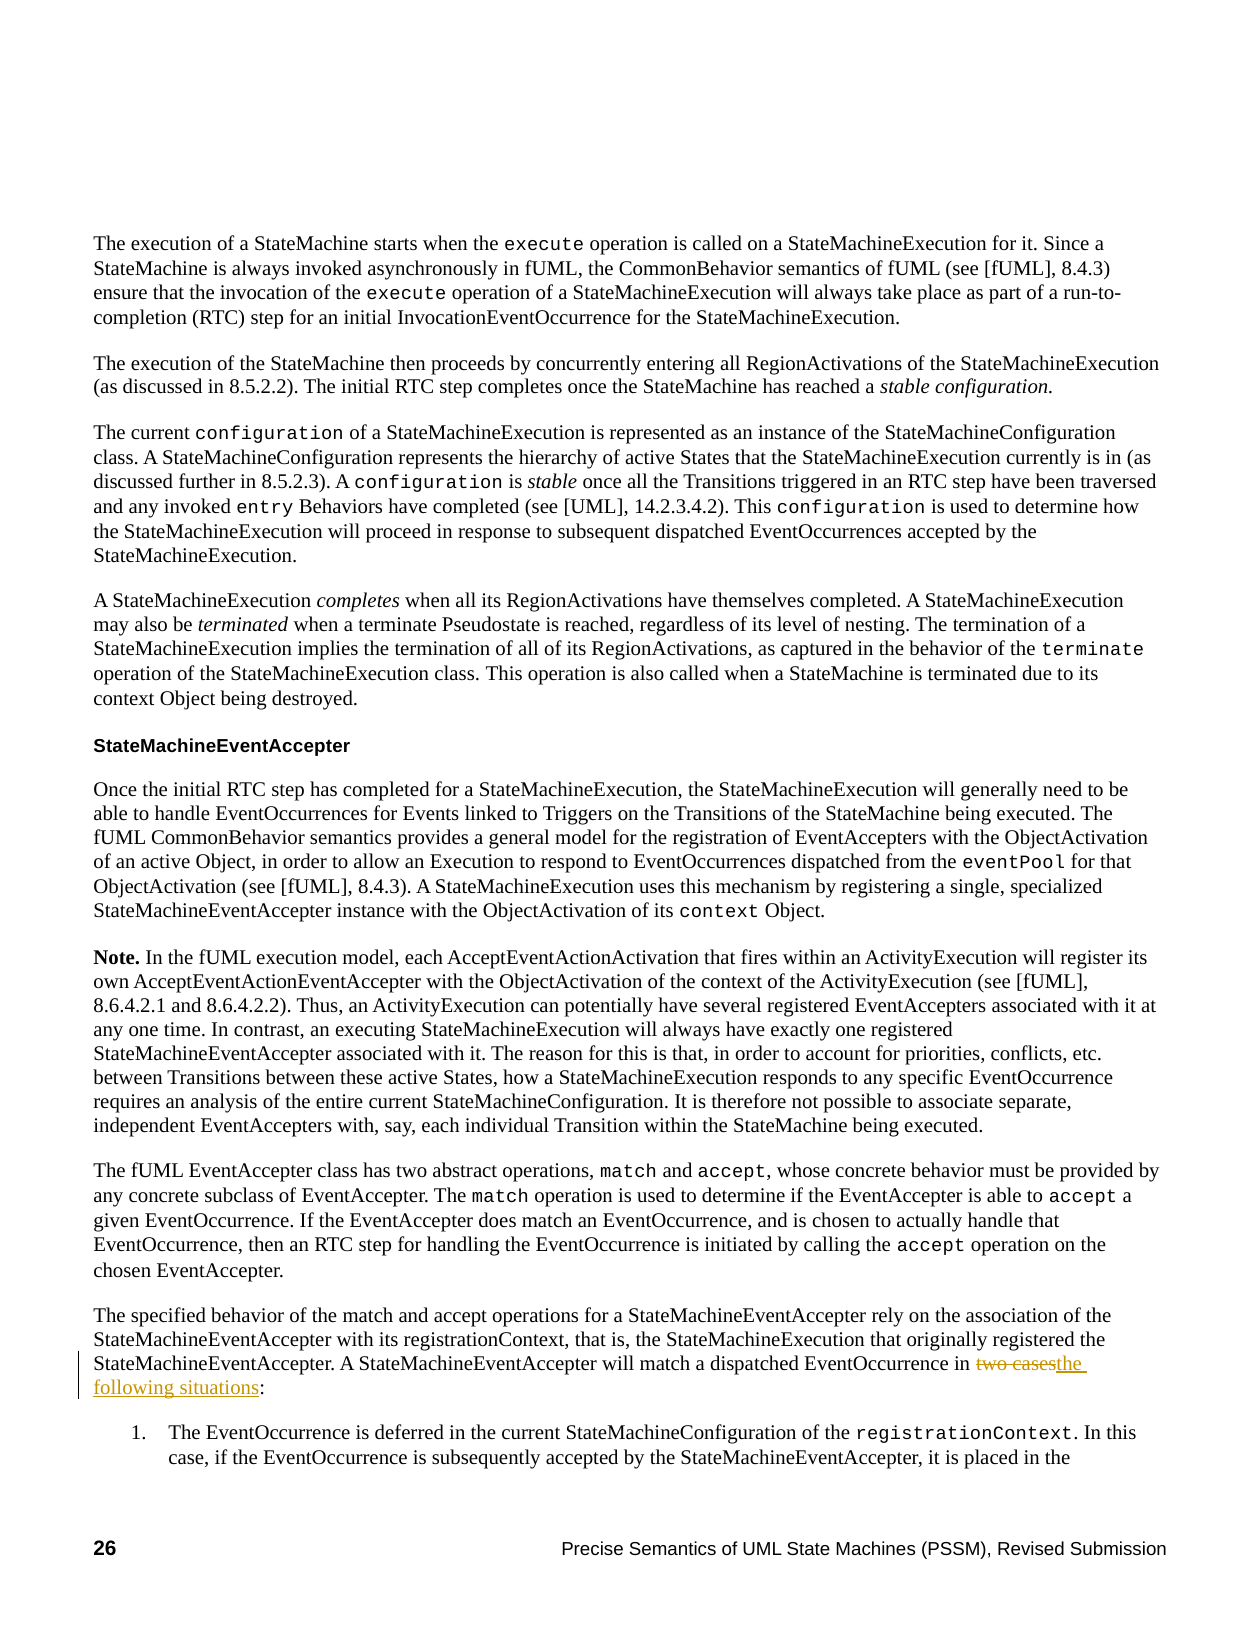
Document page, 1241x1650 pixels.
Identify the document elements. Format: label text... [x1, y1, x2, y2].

text A StateMachineExecution completes when all its RegionActivations have themselves completed. A StateMachineExecution may also be terminated when a terminate Pseudostate is reached, regardless of its level of nesting. The termination of a StateMachineExecution implies the termination of all of its RegionActivations, as captured in the behavior of the terminate operation of the StateMachineExecution class. This operation is also called when a StateMachine is terminated due to its context Object being destroyed. [93, 588, 1164, 709]
text Note. In the fUML execution model, each AcceptEventActionActivation that fires within an ActivityExecution will register its own AcceptEventActionEventAccepter with the ObjectActivation of the context of the ActivityExecution (see [fUML], 8.6.4.2.1 and 8.6.4.2.2). Thus, an ActivityExecution can potentially have several registered EventAccepters associated with it at any one time. In contrast, an executing StateMachineExecution will always have exactly one registered StateMachineEventAccepter associated with it. The reason for this is that, in order to account for priorities, conflicts, etc. between Transitions between these active States, how a StateMachineExecution responds to any specific EventOccurrence requires an analysis of the entire current StateMachineConfiguration. It is therefore not possible to associate separate, independent EventAccepters with, say, each individual Transition within the StateMachine being executed. [93, 944, 1164, 1137]
list The EventOccurrence is deferred in the current StateMachineConfiguration of the registrationContext. In this case, if the EventOccurrence is subsequently accepted by the StateMachineEventAccepter, it is placed in the [131, 1420, 1164, 1469]
text The execution of the StateMachine then proceeds by concurrently entering all RegionActivations of the StateMachineExecution (as discussed in 8.5.2.2). The initial RTC step completes once the StateMachine has reached a stable configuration. [93, 350, 1164, 398]
text The execution of a StateMachine starts when the execute operation is called on a StateMachineExecution for it. Since a StateMachine is always invoked asynchronously in fUML, the CommonBehavior semantics of fUML (see [fUML], 8.4.3) ensure that the invocation of the execute operation of a StateMachineExecution will always take place as part of a run-to-completion (RTC) step for an initial InvocationEventOccurrence for the StateMachineExecution. [93, 231, 1164, 329]
text The specified behavior of the match and accept operations for a StateMachineEventAccepter rely on the association of the StateMachineEventAccepter with its registrationContext, that is, the StateMachineExecution that originally registered the StateMachineEventAccepter. A StateMachineEventAccepter will match a dispatched EventOccurrence in the following situations: [93, 1303, 1164, 1399]
text Once the initial RTC step has completed for a StateMachineExecution, the StateMachineExecution will generally need to be able to handle EventOccurrences for Events linked to Triggers on the Transitions of the StateMachine being executed. The fUML CommonBehavior semantics provides a general model for the registration of EventAccepters with the ObjectActivation of an active Object, in order to allow an Execution to respond to EventOccurrences dispatched from the eventPool for that ObjectActivation (see [fUML], 8.4.3). A StateMachineExecution uses this mechanism by registering a single, specialized StateMachineEventAccepter instance with the ObjectActivation of its context Object. [93, 777, 1164, 923]
subtitle StateMachineEventAccepter [93, 734, 1164, 756]
text The current configuration of a StateMachineExecution is represented as an instance of the StateMachineConfiguration class. A StateMachineConfiguration represents the hierarchy of active States that the StateMachineExecution currently is in (as discussed further in 8.5.2.3). A configuration is stable once all the Transitions triggered in an RTC step have been traversed and any invoked entry Behaviors have completed (see [UML], 14.2.3.4.2). This configuration is used to determine how the StateMachineExecution will proceed in response to subsequent dispatched EventOccurrences accepted by the StateMachineExecution. [93, 419, 1164, 567]
text The fUML EventAccepter class has two abstract operations, match and accept, whose concrete behavior must be provided by any concrete subclass of EventAccepter. The match operation is used to determine if the EventAccepter is able to accept a given EventOccurrence. If the EventAccepter does match an EventOccurrence, and is chosen to actually handle that EventOccurrence, then an RTC step for handling the EventOccurrence is initiated by calling the accept operation on the chosen EventAccepter. [93, 1158, 1164, 1282]
